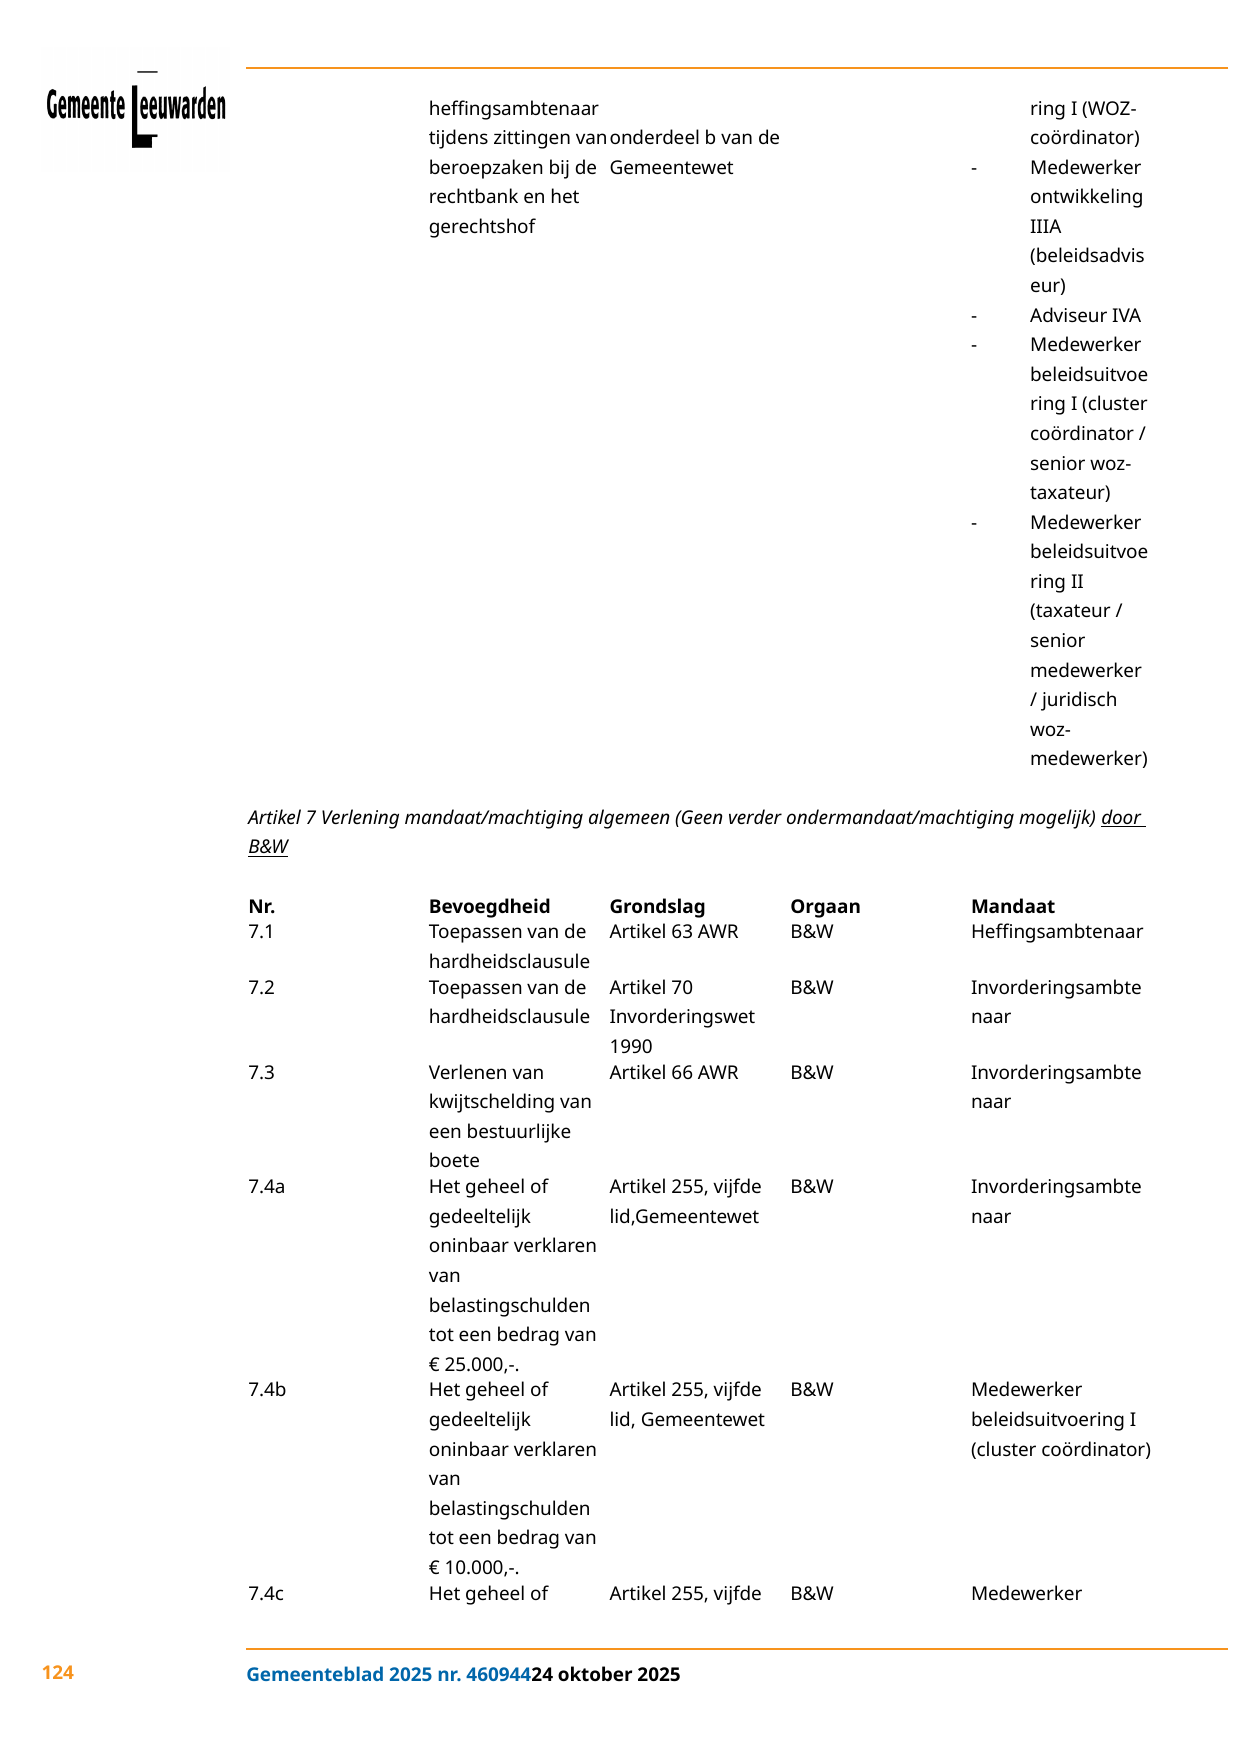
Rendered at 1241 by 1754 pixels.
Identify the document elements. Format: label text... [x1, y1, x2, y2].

table_cell 7.4b [248, 1377, 429, 1580]
text Artikel 7 Verlening mandaat/machtiging algemeen (Geen verder ondermandaat/machtiging mogelijk) door B&W [248, 804, 1152, 859]
table_cell Het geheel of gedeeltelijk oninbaar verklaren van belastingschulden tot een bedrag van € 25.000,-. [429, 1174, 609, 1377]
table_cell Invorderingsambtenaar [971, 1059, 1152, 1173]
picture [41, 47, 231, 172]
table_cell onderdeel b van de Gemeentewet [609, 95, 790, 771]
table_cell B&W [790, 1059, 971, 1173]
table_cell [248, 95, 429, 771]
table_cell Invorderingsambtenaar [971, 974, 1152, 1059]
table_header Nr. [248, 893, 429, 919]
table_cell Artikel 255, vijfde lid, Gemeentewet [609, 1377, 790, 1580]
table_cell 7.3 [248, 1059, 429, 1173]
table_cell 7.4a [248, 1174, 429, 1377]
table_cell [790, 95, 971, 771]
table_cell Artikel 66 AWR [609, 1059, 790, 1173]
table_cell 7.4c [248, 1580, 429, 1606]
table_cell Toepassen van de hardheidsclausule [429, 974, 609, 1059]
table_cell 7.2 [248, 974, 429, 1059]
table_cell Artikel 63 AWR [609, 919, 790, 974]
table_cell Het geheel of [429, 1580, 609, 1606]
table_cell B&W [790, 1580, 971, 1606]
table_cell Toepassen van de hardheidsclausule [429, 919, 609, 974]
table_cell Artikel 70 Invorderingswet 1990 [609, 974, 790, 1059]
table_cell Heffingsambtenaar [971, 919, 1152, 974]
table_cell B&W [790, 1377, 971, 1580]
table_cell Artikel 255, vijfde [609, 1580, 790, 1606]
table_cell Verlenen van kwijtschelding van een bestuurlijke boete [429, 1059, 609, 1173]
table_header Bevoegdheid [429, 893, 609, 919]
table_cell B&W [790, 919, 971, 974]
table_cell Invorderingsambtenaar [971, 1174, 1152, 1377]
table_cell Medewerker beleidsuitvoering I (cluster coördinator) [971, 1377, 1152, 1580]
table_cell Medewerker [971, 1580, 1152, 1606]
table_header Orgaan [790, 893, 971, 919]
table_cell B&W [790, 1174, 971, 1377]
table_cell heffingsambtenaar tijdens zittingen van beroepzaken bij de rechtbank en het gerechtshof [429, 95, 609, 771]
table_header Grondslag [609, 893, 790, 919]
table_cell B&W [790, 974, 971, 1059]
table_header Mandaat [971, 893, 1152, 919]
table_cell 7.1 [248, 919, 429, 974]
table_cell Artikel 255, vijfde lid,Gemeentewet [609, 1174, 790, 1377]
table_cell ring I (WOZ-coördinator) Medewerker ontwikkeling IIIA (beleidsadviseur) Adviseur IVA Medewerker beleidsuitvoering I (cluster coördinator / senior woz-taxateur) Medewerker beleidsuitvoering II (taxateur / senior medewerker / juridisch woz-medewerker) [971, 95, 1152, 771]
table_cell Het geheel of gedeeltelijk oninbaar verklaren van belastingschulden tot een bedrag van € 10.000,-. [429, 1377, 609, 1580]
